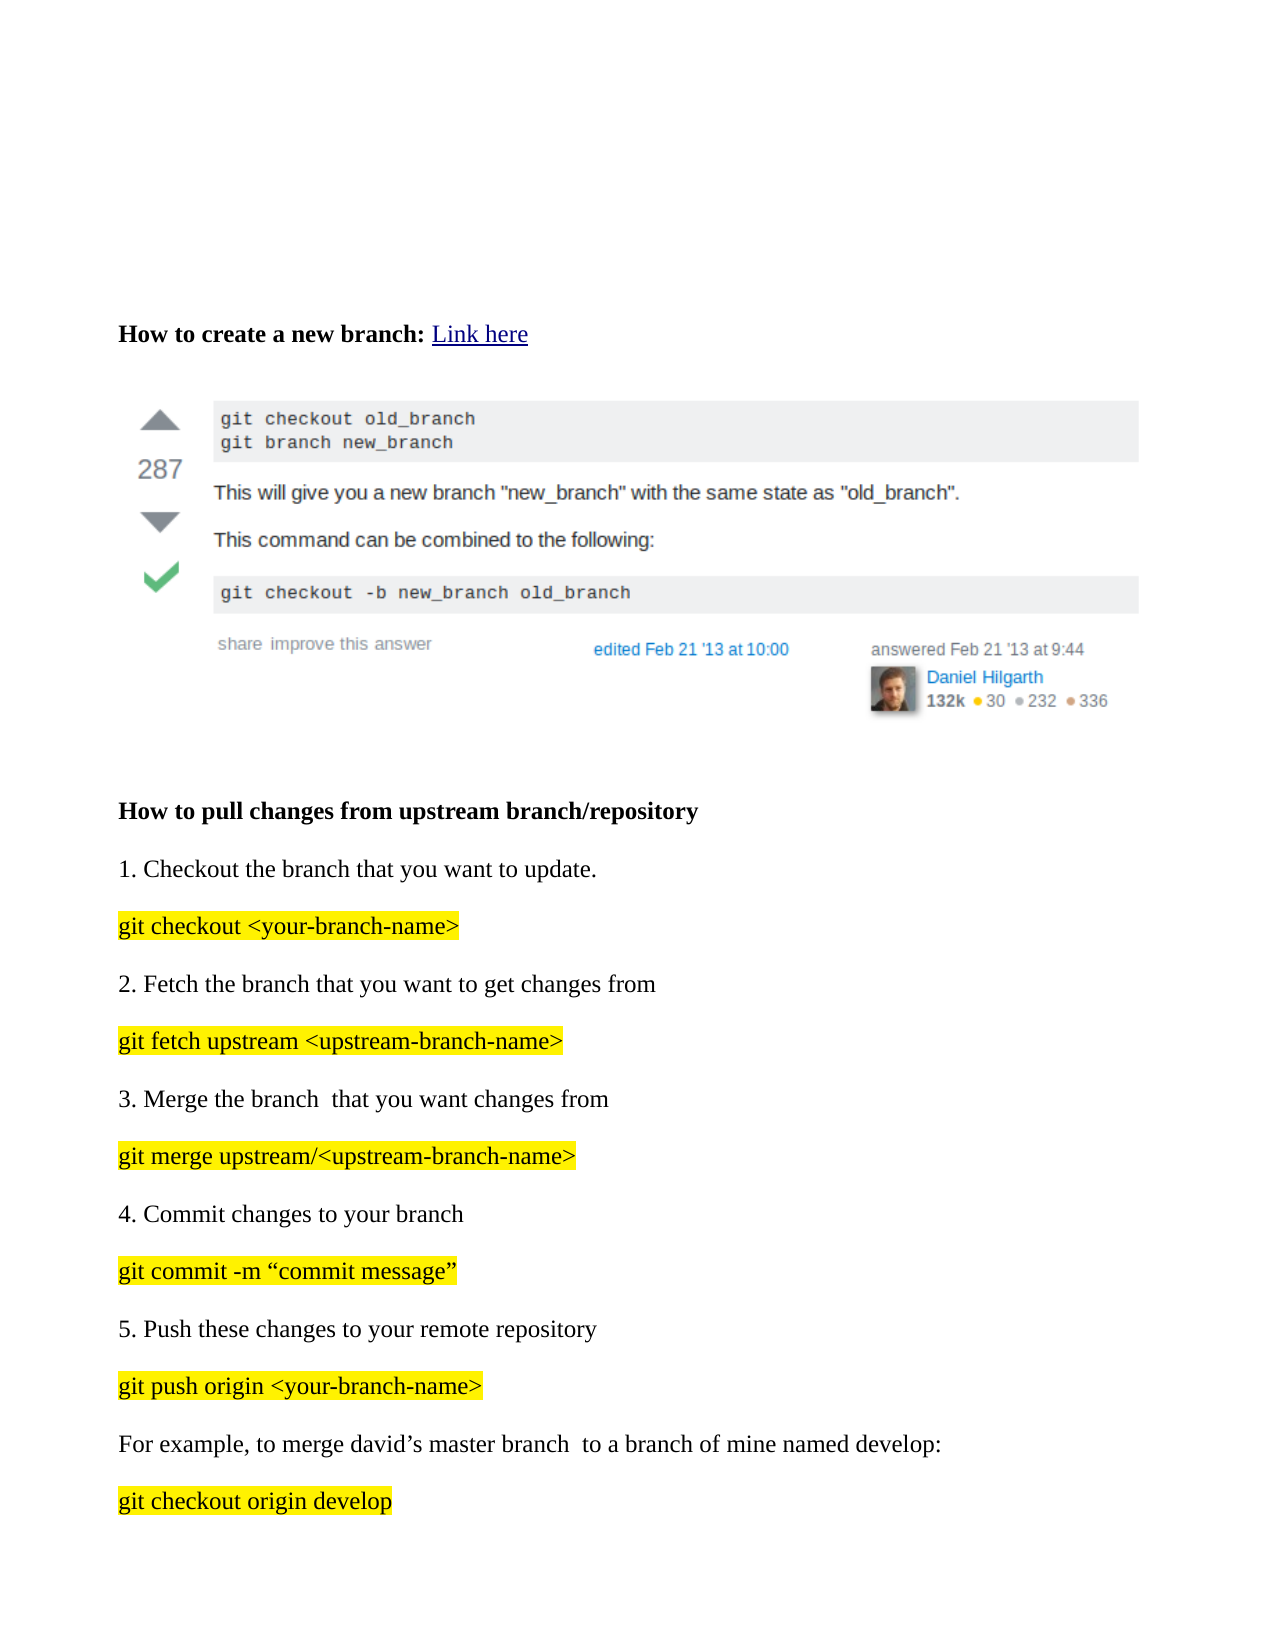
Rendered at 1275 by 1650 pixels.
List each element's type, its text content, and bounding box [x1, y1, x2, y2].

text How to create a new branch: Link here [118, 319, 1157, 348]
text git push origin <your-branch-name> [118, 1371, 1157, 1400]
text git merge upstream/<upstream-branch-name> [118, 1141, 1157, 1170]
text 3. Merge the branch that you want changes from [118, 1084, 1157, 1112]
text git checkout origin develop [118, 1486, 1157, 1515]
text git checkout <your-branch-name> [118, 911, 1157, 940]
text git commit -m “commit message” [118, 1256, 1157, 1285]
text 4. Commit changes to your branch [118, 1199, 1157, 1227]
text 5. Push these changes to your remote repository [118, 1314, 1157, 1342]
text git fetch upstream <upstream-branch-name> [118, 1026, 1157, 1055]
text 2. Fetch the branch that you want to get changes from [118, 969, 1157, 997]
picture [118, 376, 1157, 739]
text For example, to merge david’s master branch to a branch of mine named develop: [118, 1429, 1157, 1457]
text How to pull changes from upstream branch/repository [118, 796, 1157, 825]
text 1. Checkout the branch that you want to update. [118, 854, 1157, 882]
